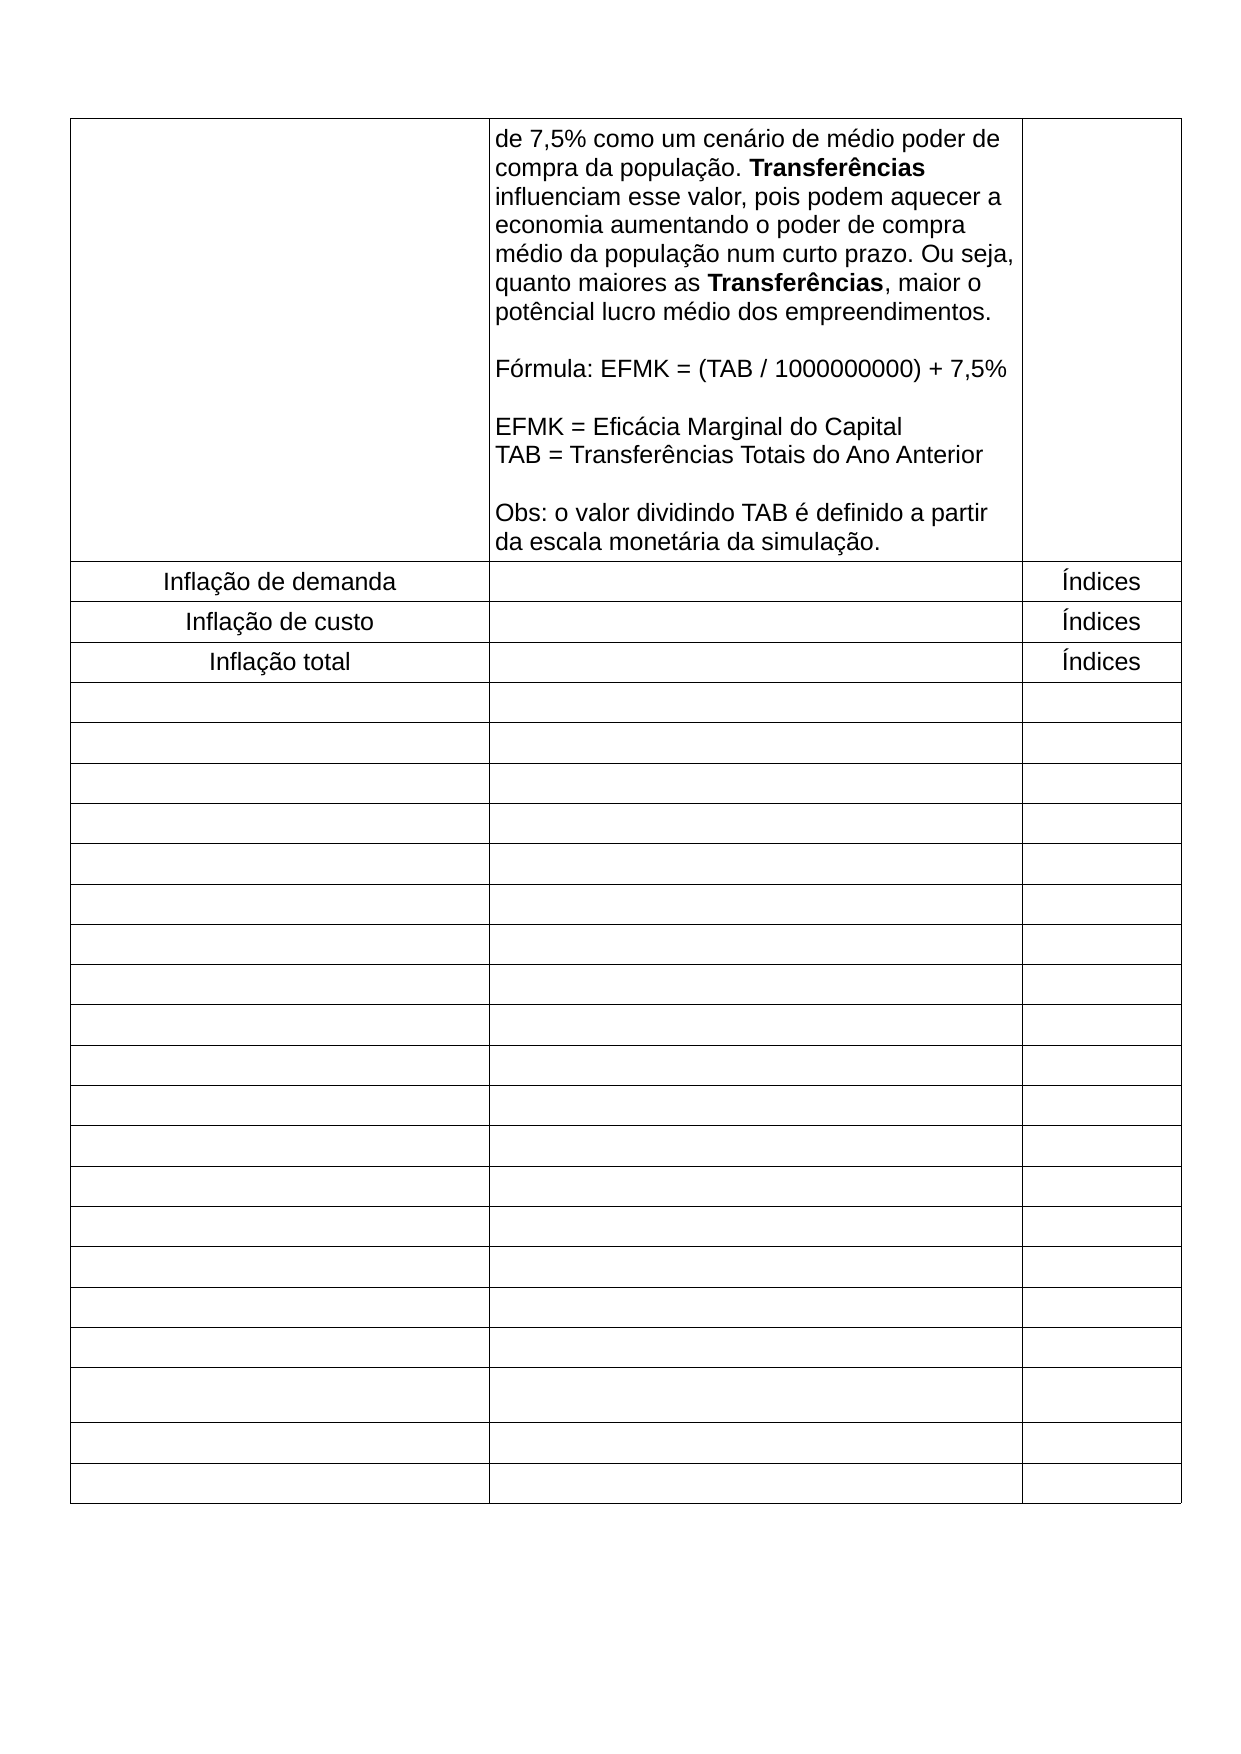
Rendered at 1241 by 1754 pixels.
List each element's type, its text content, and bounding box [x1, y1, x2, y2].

table_cell Inflação total [71, 643, 489, 682]
table_cell [490, 683, 1022, 722]
table_cell [490, 1167, 1022, 1206]
table_cell [490, 1423, 1022, 1462]
table_cell [71, 1005, 489, 1045]
table_cell Inflação de custo [71, 602, 489, 642]
table_cell [490, 562, 1022, 601]
table_cell [71, 1288, 489, 1327]
table_cell [71, 1086, 489, 1125]
table_cell [1023, 1046, 1181, 1085]
table_cell [71, 1126, 489, 1166]
table_cell [1023, 1247, 1181, 1287]
table_cell [71, 764, 489, 803]
table_cell [71, 723, 489, 762]
table_cell [1023, 1328, 1181, 1367]
table_cell [1023, 844, 1181, 883]
table_cell [71, 1328, 489, 1367]
table_cell [490, 723, 1022, 762]
table_cell [1023, 119, 1181, 561]
table_cell [71, 844, 489, 883]
table_cell [490, 965, 1022, 1004]
table_cell [71, 1247, 489, 1287]
table_cell [1023, 1086, 1181, 1125]
table_cell [71, 885, 489, 924]
table_cell [71, 1167, 489, 1206]
table_cell [71, 925, 489, 964]
table_cell [1023, 1464, 1181, 1503]
table_cell [490, 764, 1022, 803]
table_cell [71, 1207, 489, 1246]
table_cell [490, 1046, 1022, 1085]
table_cell [71, 965, 489, 1004]
table_cell [490, 804, 1022, 843]
table_cell de 7,5% como um cenário de médio poder de compra da população. Transferências influenciam esse valor, pois podem aquecer a economia aumentando o poder de compra médio da população num curto prazo. Ou seja, quanto maiores as Transferências, maior o potêncial lucro médio dos empreendimentos. Fórmula: EFMK = (TAB / 1000000000) + 7,5% EFMK = Eficácia Marginal do Capital TAB = Transferências Totais do Ano Anterior Obs: o valor dividindo TAB é definido a partir da escala monetária da simulação. [490, 119, 1022, 561]
table_cell [1023, 1126, 1181, 1166]
table_cell [1023, 1288, 1181, 1327]
table_cell [490, 1368, 1022, 1422]
table_cell [71, 1368, 489, 1422]
table_cell [490, 602, 1022, 642]
table_cell [490, 1288, 1022, 1327]
table_cell Índices [1023, 602, 1181, 642]
table_cell [490, 1005, 1022, 1045]
table_cell [71, 119, 489, 561]
table_cell [1023, 804, 1181, 843]
table_cell [490, 643, 1022, 682]
table_cell Inflação de demanda [71, 562, 489, 601]
table_cell [1023, 1207, 1181, 1246]
table_cell [71, 804, 489, 843]
table_cell Índices [1023, 562, 1181, 601]
table_cell [71, 1046, 489, 1085]
table_cell [1023, 885, 1181, 924]
table_cell [490, 885, 1022, 924]
table_cell [1023, 925, 1181, 964]
table_cell [490, 925, 1022, 964]
table_cell [1023, 1368, 1181, 1422]
table_cell [1023, 764, 1181, 803]
table_cell [490, 1247, 1022, 1287]
table_cell [490, 1207, 1022, 1246]
table_cell [490, 1126, 1022, 1166]
table_cell [71, 1464, 489, 1503]
table_cell [490, 1464, 1022, 1503]
table_cell [1023, 723, 1181, 762]
table_cell [71, 683, 489, 722]
table_cell Índices [1023, 643, 1181, 682]
table_cell [1023, 1167, 1181, 1206]
table_cell [1023, 1005, 1181, 1045]
table_cell [490, 844, 1022, 883]
table_cell [1023, 965, 1181, 1004]
table_cell [1023, 683, 1181, 722]
table_cell [490, 1086, 1022, 1125]
table_cell [490, 1328, 1022, 1367]
table_cell [71, 1423, 489, 1462]
table_cell [1023, 1423, 1181, 1462]
